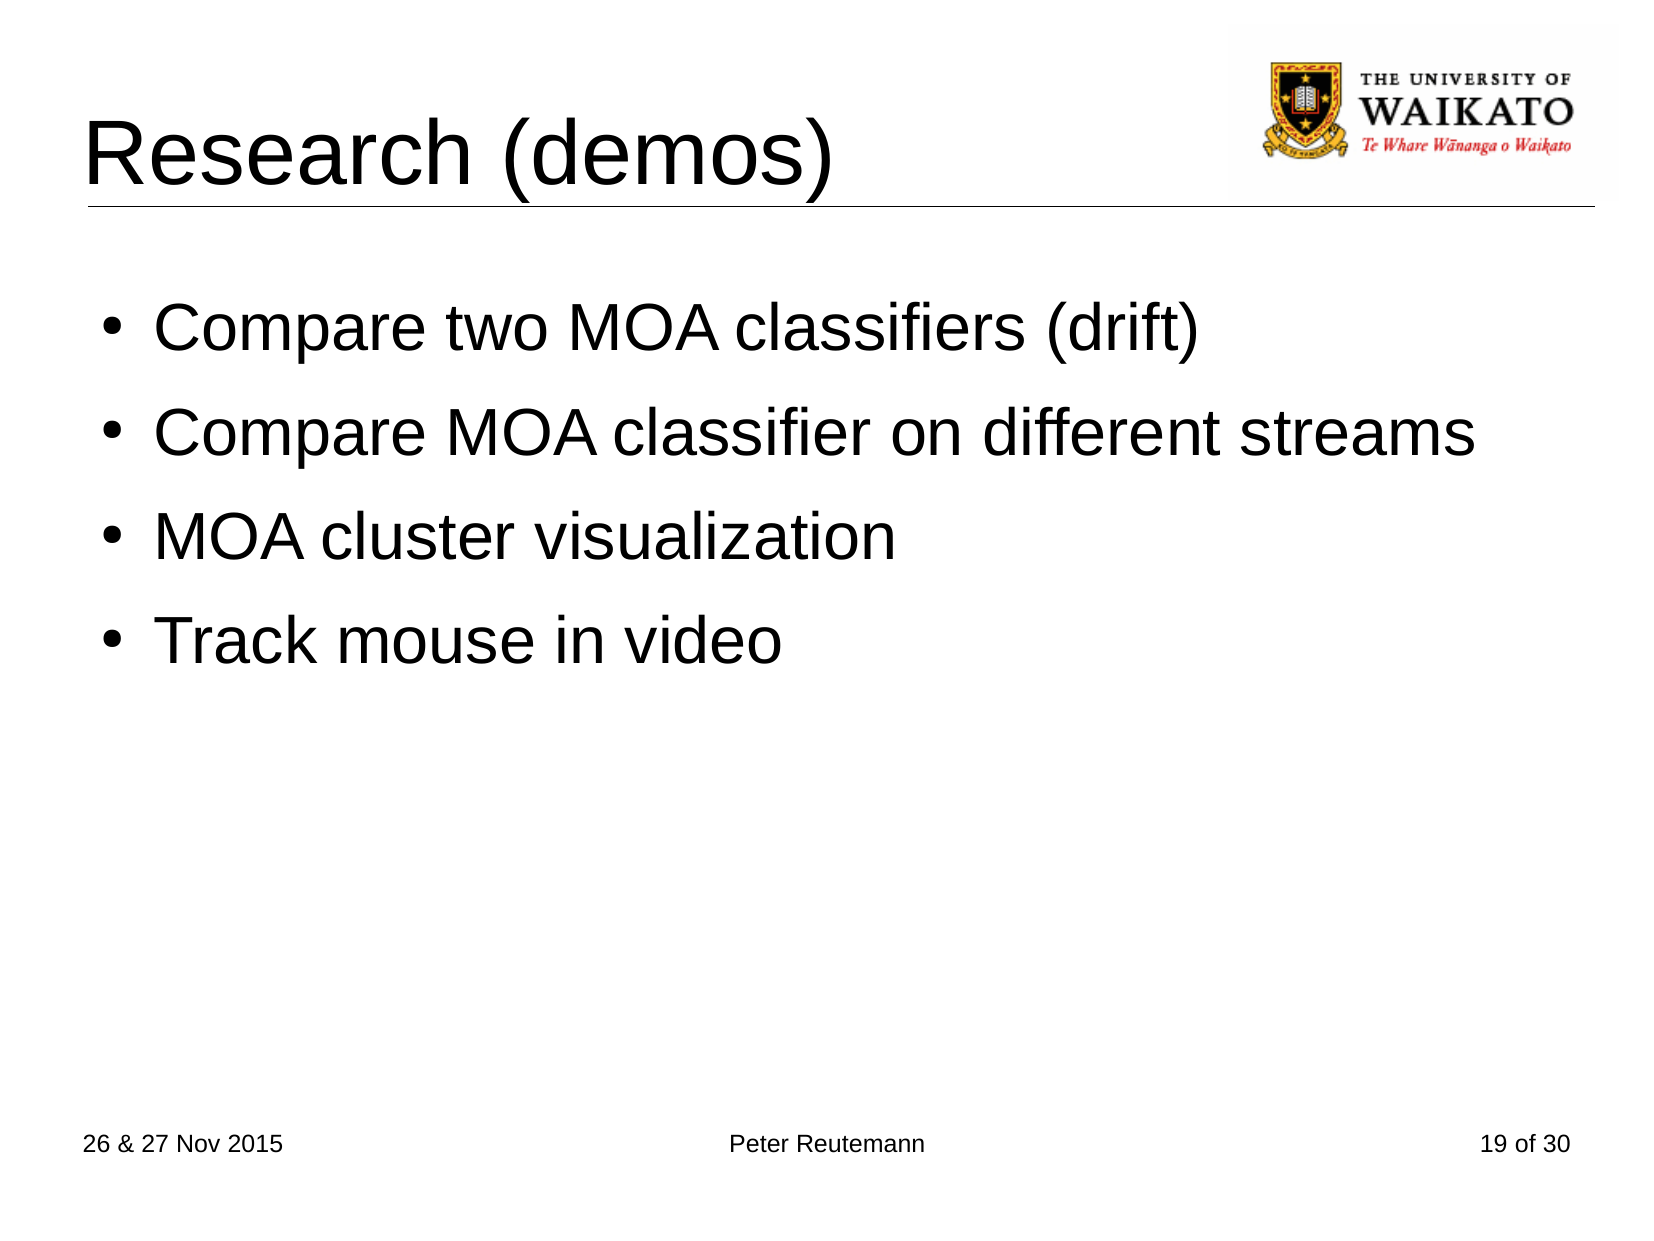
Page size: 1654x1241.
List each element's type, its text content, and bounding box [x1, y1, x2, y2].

picture [1228, 24, 1619, 201]
title Research (demos) [82, 49, 1571, 257]
list Compare two MOA classifiers (drift) Compare MOA classifier on different streams MOA cluster visualization Track mouse in video [82, 290, 1571, 1010]
